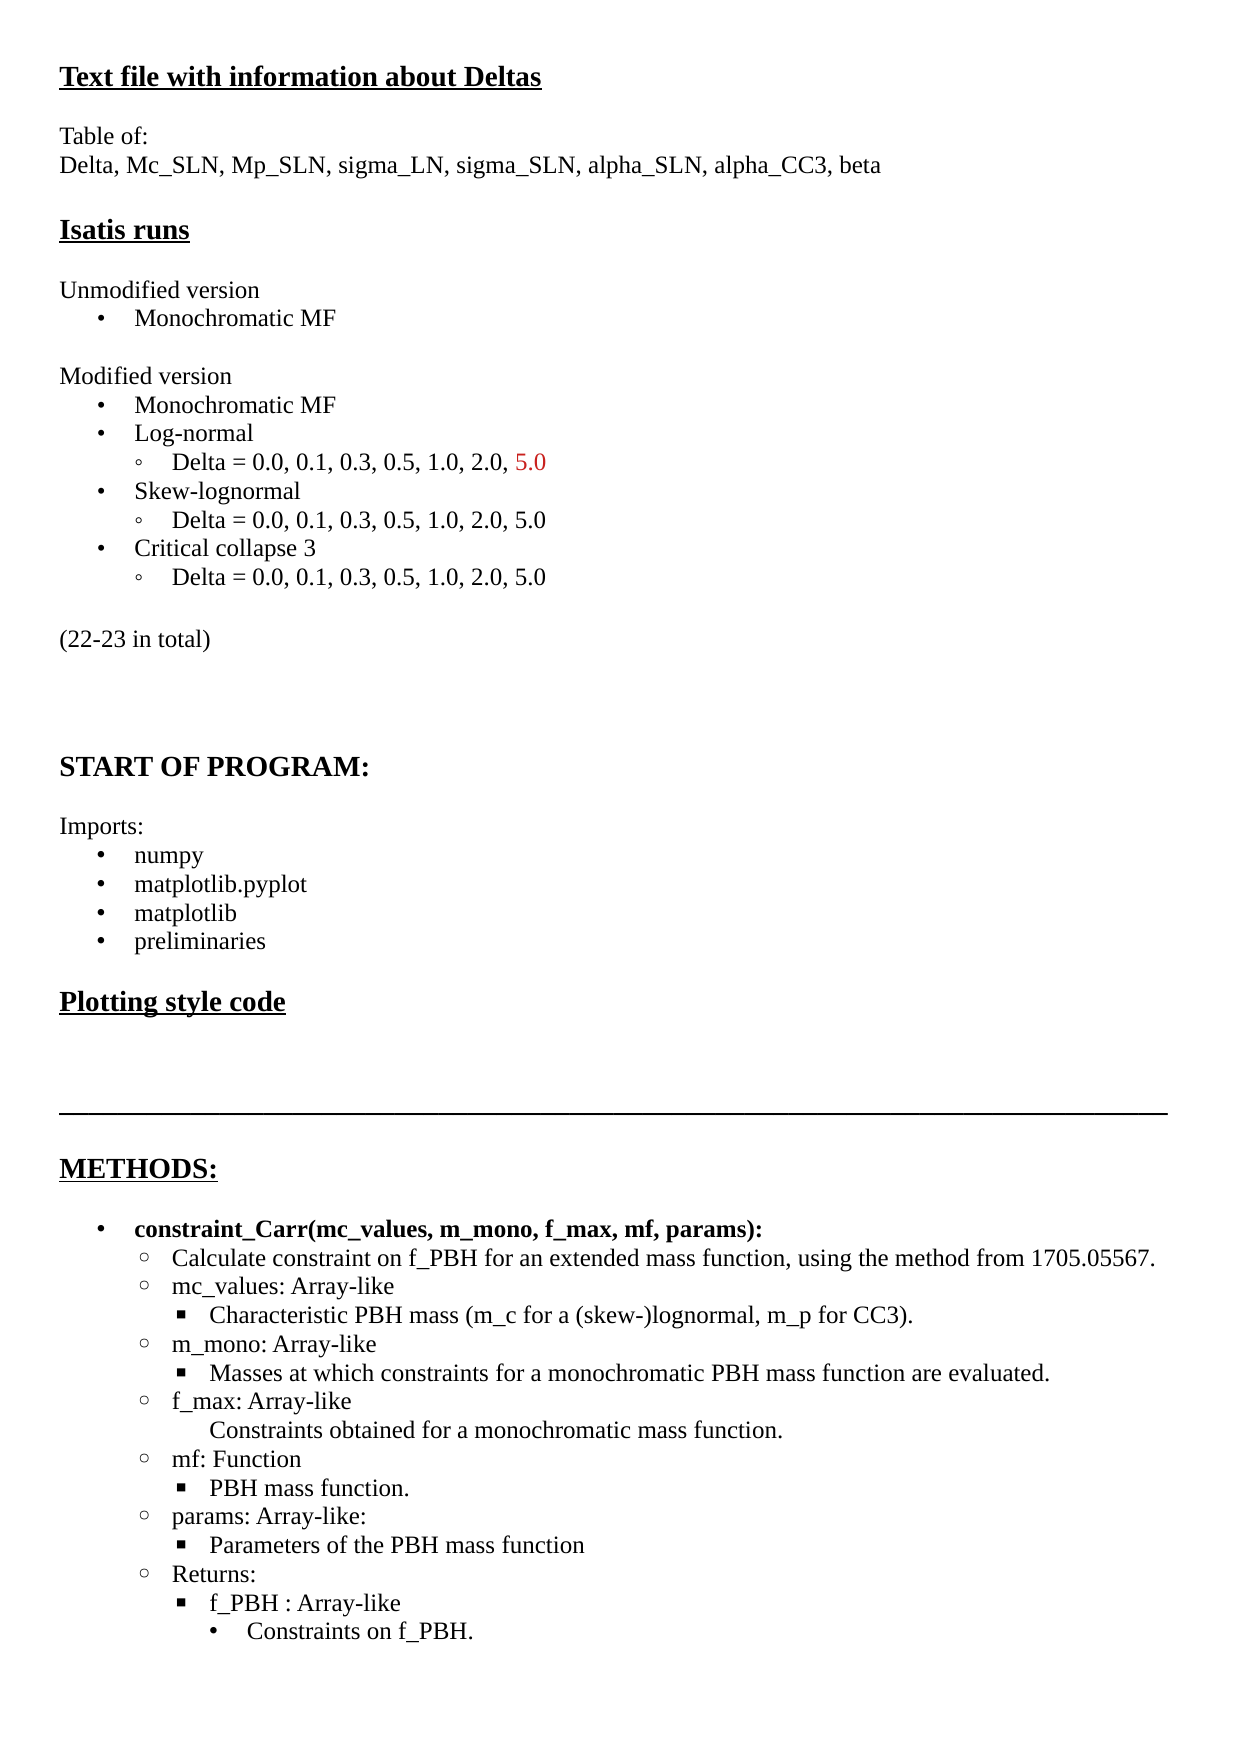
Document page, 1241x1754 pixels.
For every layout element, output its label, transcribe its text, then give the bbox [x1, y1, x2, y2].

list m_mono: Array-like [134, 1329, 1181, 1358]
list matplotlib.pyplot [97, 869, 1181, 898]
list params: Array-like: [134, 1501, 1181, 1530]
text START OF PROGRAM: [59, 749, 1181, 783]
list Delta = 0.0, 0.1, 0.3, 0.5, 1.0, 2.0, 5.0 [134, 505, 1181, 533]
list mf: Function [134, 1444, 1181, 1473]
text Plotting style code [59, 984, 1181, 1017]
list Characteristic PBH mass (m_c for a (skew-)lognormal, m_p for CC3). [172, 1300, 1181, 1329]
list f_max: Array-like [134, 1386, 1181, 1415]
list Critical collapse 3 [97, 533, 1181, 562]
text Imports: [59, 811, 1181, 840]
list Delta = 0.0, 0.1, 0.3, 0.5, 1.0, 2.0, 5.0 [134, 562, 1181, 591]
list Returns: [134, 1559, 1181, 1588]
list constraint_Carr(mc_values, m_mono, f_max, mf, params): [97, 1214, 1181, 1243]
text Table of: [59, 121, 1181, 150]
list Masses at which constraints for a monochromatic PBH mass function are evaluated. [172, 1358, 1181, 1386]
list PBH mass function. [172, 1473, 1181, 1501]
text ____________________________________________________________________________ [59, 1084, 1181, 1118]
list matplotlib [97, 898, 1181, 926]
list preliminaries [97, 926, 1181, 955]
list Monochromatic MF [97, 390, 1181, 418]
list Log-normal [97, 418, 1181, 447]
list f_PBH : Array-like [172, 1588, 1181, 1616]
list mc_values: Array-like [134, 1271, 1181, 1300]
list Calculate constraint on f_PBH for an extended mass function, using the method from 1705.05567. [134, 1243, 1181, 1271]
list Delta = 0.0, 0.1, 0.3, 0.5, 1.0, 2.0, 5.0 [134, 447, 1181, 476]
text Modified version [59, 361, 1181, 390]
list Monochromatic MF [97, 303, 1181, 332]
text Unmodified version [59, 275, 1181, 303]
list Skew-lognormal [97, 476, 1181, 505]
list Parameters of the PBH mass function [172, 1530, 1181, 1559]
list Constraints obtained for a monochromatic mass function. [172, 1415, 1181, 1444]
text Text file with information about Deltas [59, 59, 1181, 93]
text (22-23 in total) [59, 624, 1181, 653]
text Isatis runs [59, 212, 1181, 246]
text METHODS: [59, 1152, 1181, 1185]
list Constraints on f_PBH. [209, 1616, 1181, 1645]
text Delta, Mc_SLN, Mp_SLN, sigma_LN, sigma_SLN, alpha_SLN, alpha_CC3, beta [59, 150, 1181, 179]
list numpy [97, 840, 1181, 869]
